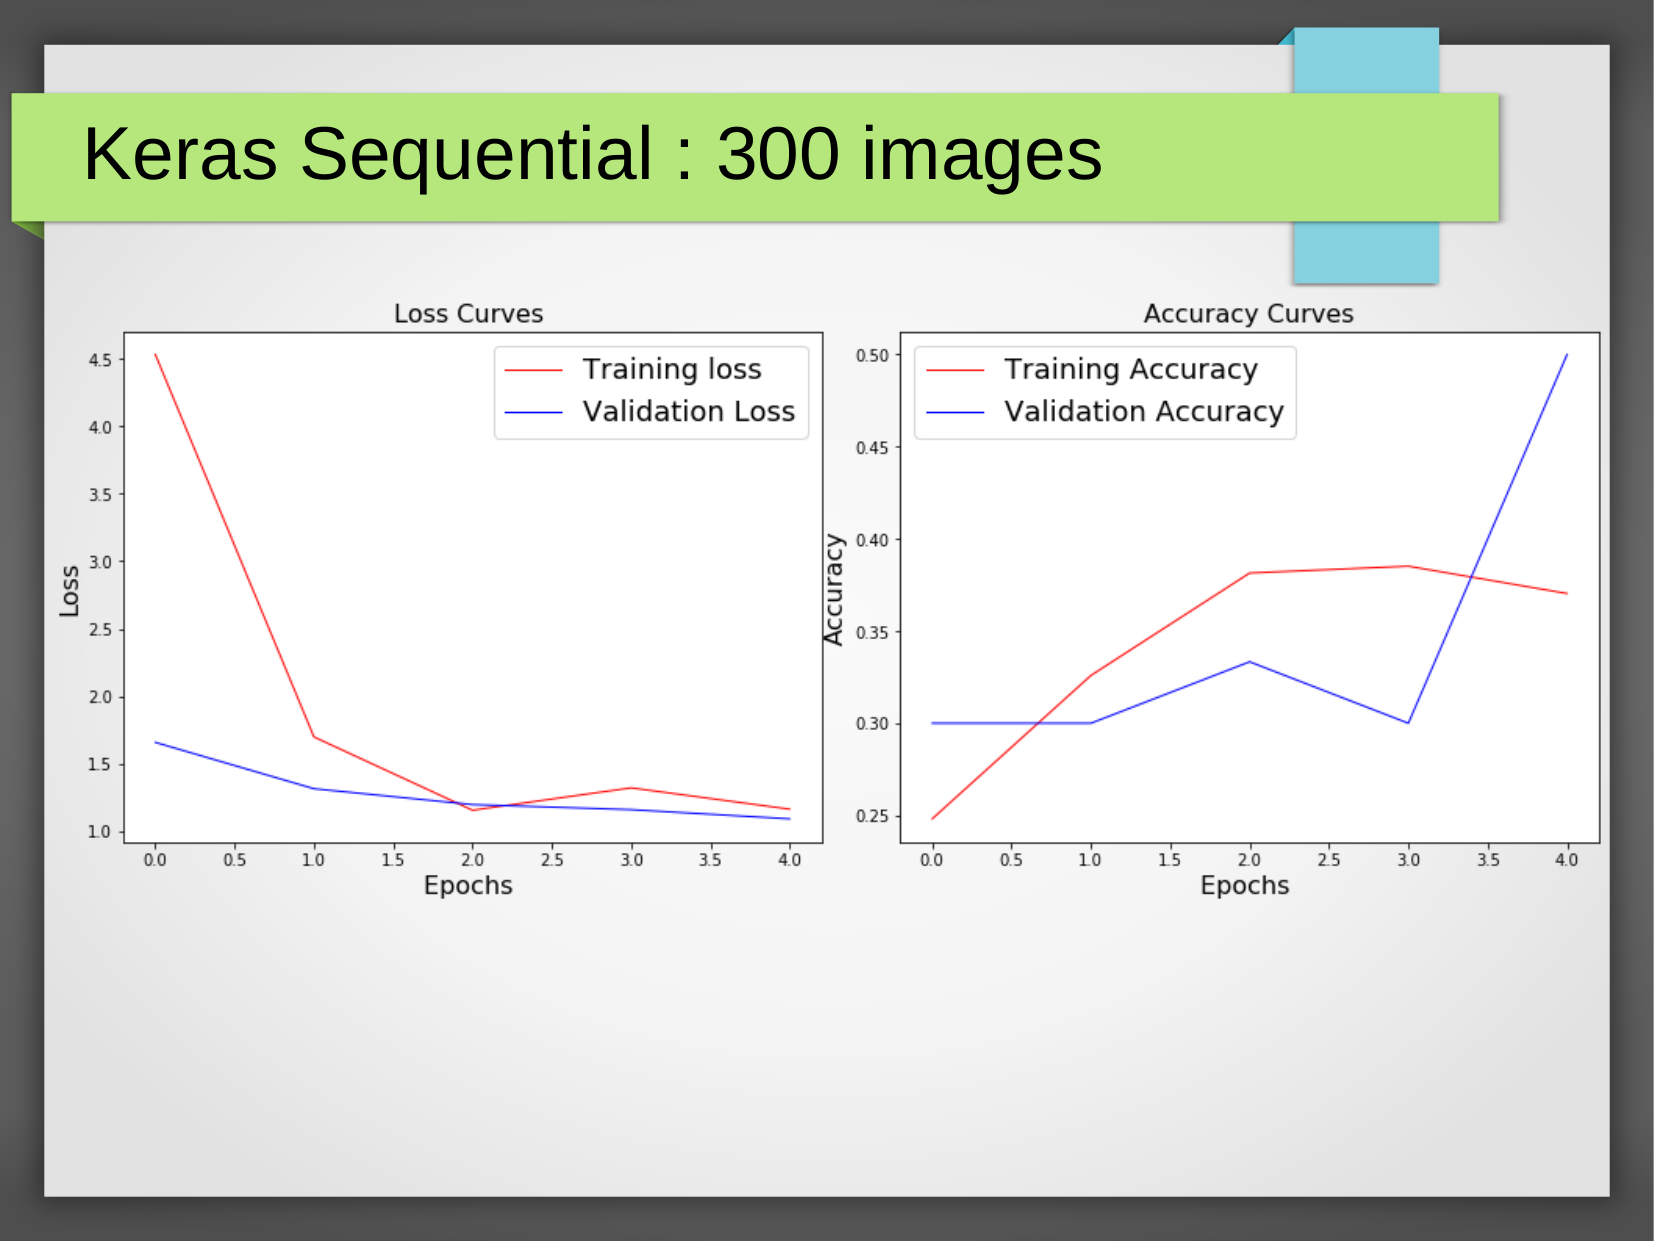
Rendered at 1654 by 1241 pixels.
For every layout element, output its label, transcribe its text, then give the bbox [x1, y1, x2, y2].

picture [0, 0, 1654, 1241]
title Keras Sequential : 300 images [82, 94, 1264, 213]
